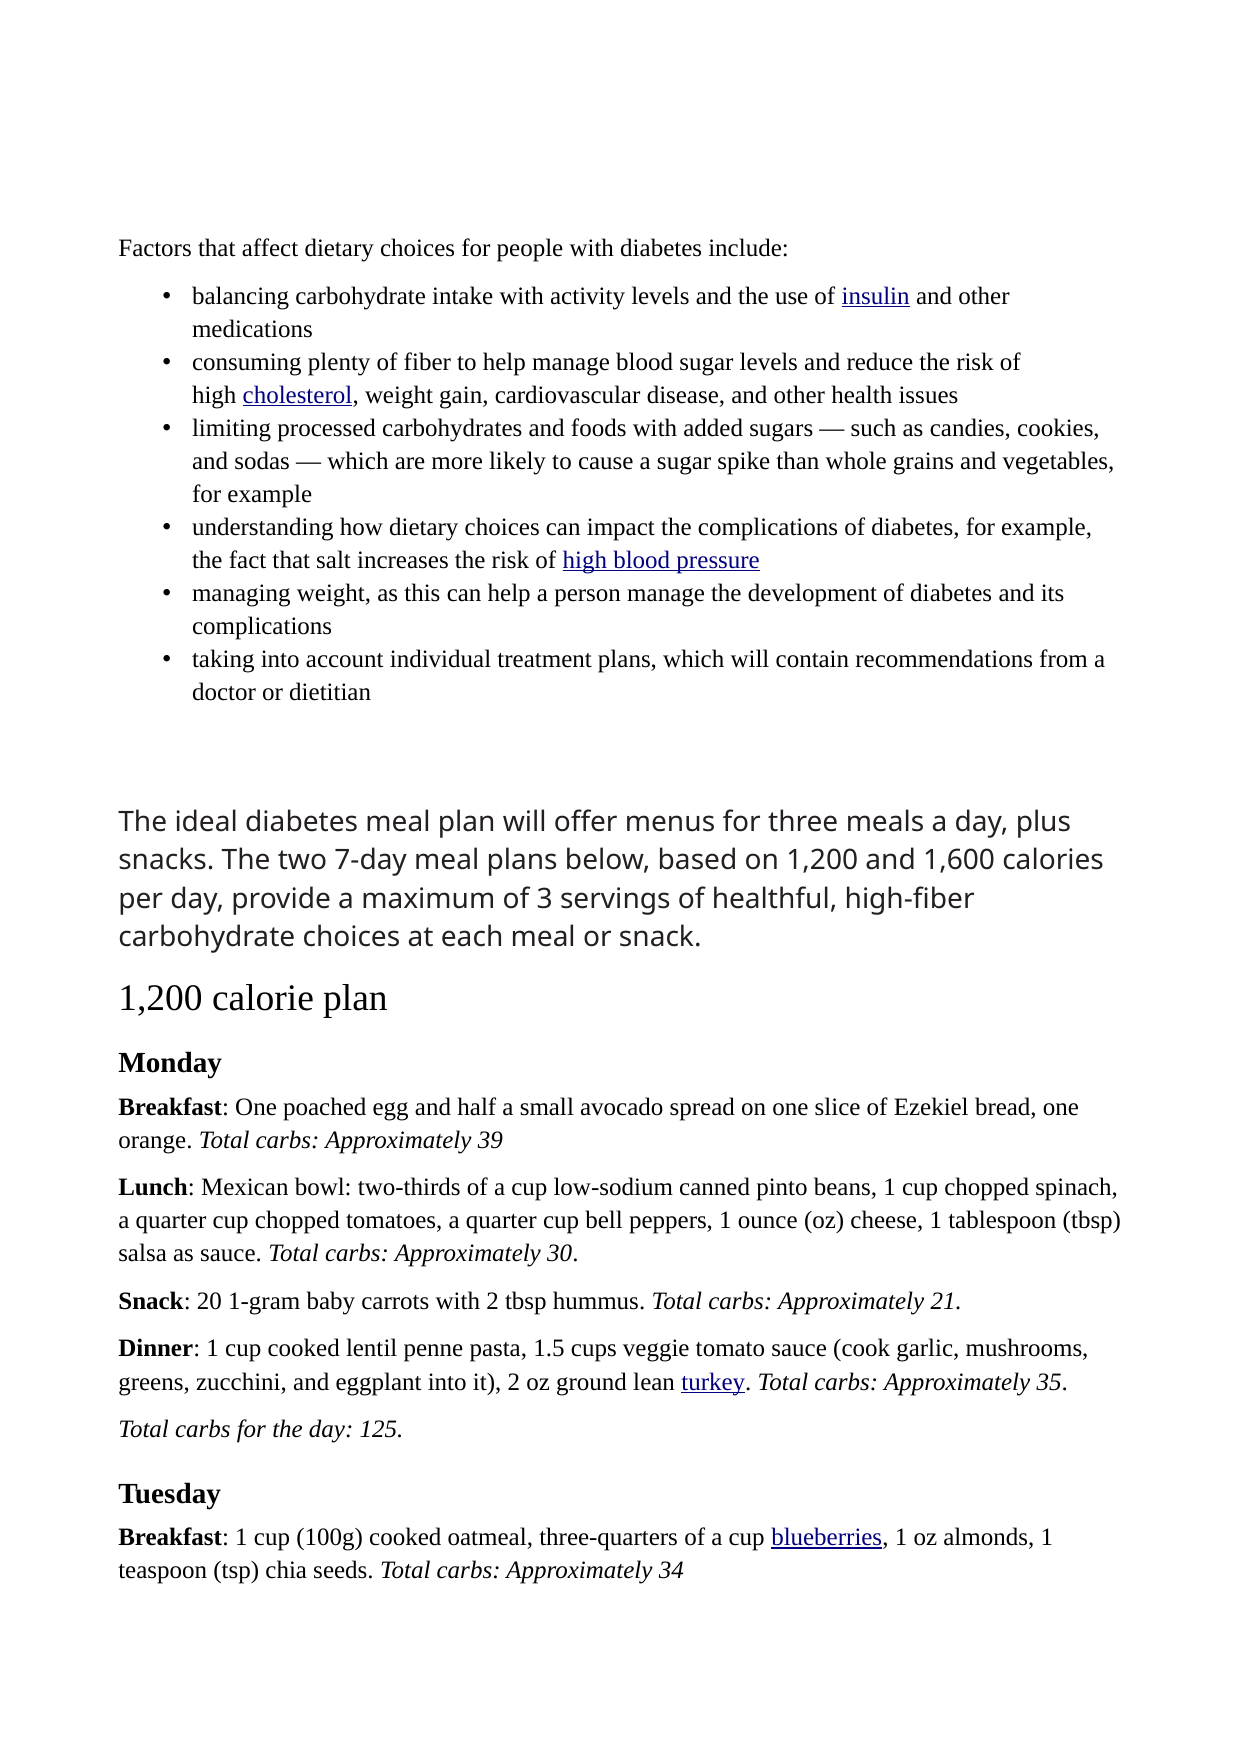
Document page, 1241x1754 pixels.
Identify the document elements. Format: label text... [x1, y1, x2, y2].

list limiting processed carbohydrates and foods with added sugars — such as candies, cookies, and sodas — which are more likely to cause a sugar spike than whole grains and vegetables, for example [162, 413, 1122, 508]
list balancing carbohydrate intake with activity levels and the use of insulin and other medications [162, 281, 1122, 342]
subtitle Monday [118, 1046, 1122, 1079]
list understanding how dietary choices can impact the complications of diabetes, for example, the fact that salt increases the risk of high blood pressure [162, 512, 1122, 574]
list taking into account individual treatment plans, which will contain recommendations from a doctor or dietitian [162, 644, 1122, 706]
text Lunch: Mexican bowl: two-thirds of a cup low-sodium canned pinto beans, 1 cup chopped spinach, a quarter cup chopped tomatoes, a quarter cup bell peppers, 1 ounce (oz) cheese, 1 tablespoon (tbsp) salsa as sauce. Total carbs: Approximately 30. [118, 1172, 1122, 1267]
list consuming plenty of fiber to help manage blood sugar levels and reduce the risk of high cholesterol, weight gain, cardiovascular disease, and other health issues [162, 347, 1122, 408]
subtitle 1,200 calorie plan [118, 975, 1122, 1018]
text Breakfast: One poached egg and half a small avocado spread on one slice of Ezekiel bread, one orange. Total carbs: Approximately 39 [118, 1092, 1122, 1153]
subtitle Tuesday [118, 1476, 1122, 1510]
text Factors that affect dietary choices for people with diabetes include: [118, 233, 1122, 262]
text Total carbs for the day: 125. [118, 1414, 1122, 1443]
text The ideal diabetes meal plan will offer menus for three meals a day, plus snacks. The two 7-day meal plans below, based on 1,200 and 1,600 calories per day, provide a maximum of 3 servings of healthful, high-fiber carbohydrate choices at each meal or snack. [118, 801, 1122, 954]
text Dinner: 1 cup cooked lentil penne pasta, 1.5 cups veggie tomato sauce (cook garlic, mushrooms, greens, zucchini, and eggplant into it), 2 oz ground lean turkey. Total carbs: Approximately 35. [118, 1333, 1122, 1395]
text Snack: 20 1-gram baby carrots with 2 tbsp hummus. Total carbs: Approximately 21. [118, 1286, 1122, 1315]
text Breakfast: 1 cup (100g) cooked oatmeal, three-quarters of a cup blueberries, 1 oz almonds, 1 teaspoon (tsp) chia seeds. Total carbs: Approximately 34 [118, 1522, 1122, 1584]
list managing weight, as this can help a person manage the development of diabetes and its complications [162, 578, 1122, 640]
